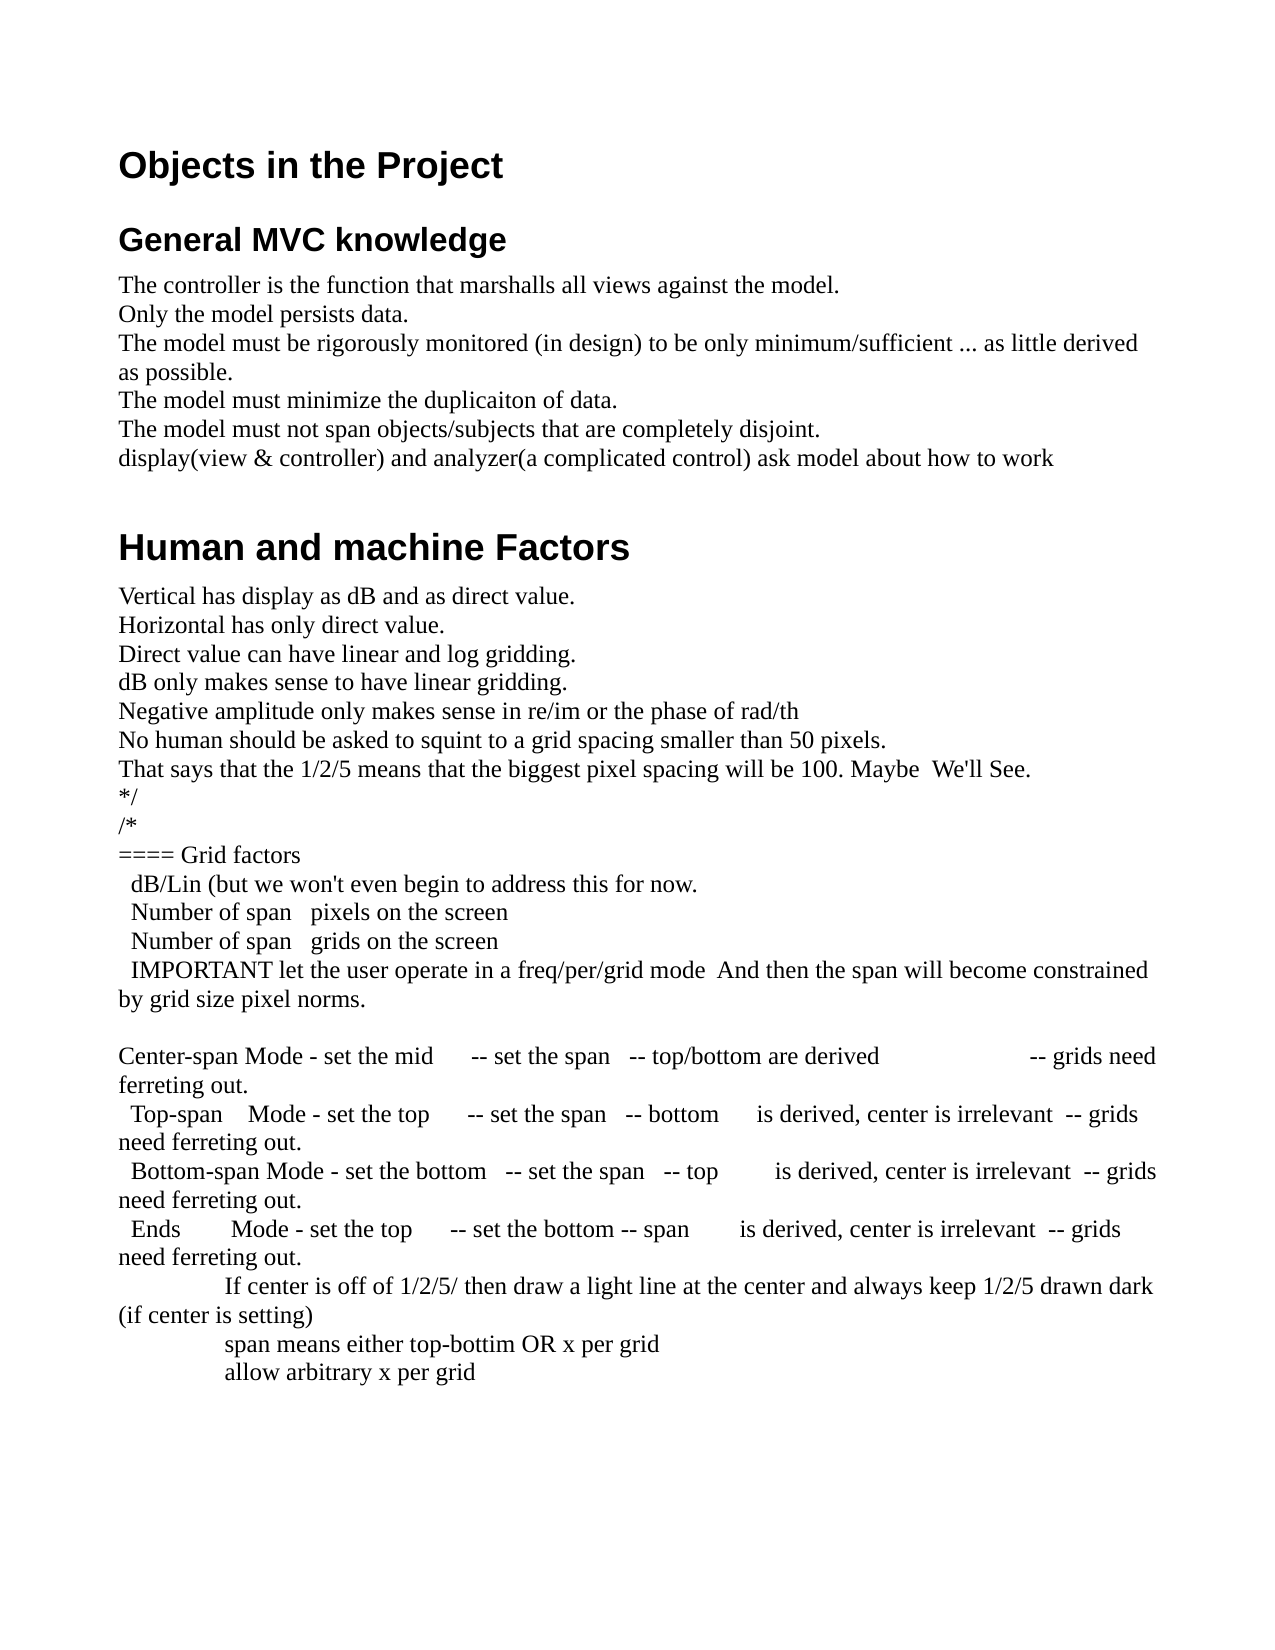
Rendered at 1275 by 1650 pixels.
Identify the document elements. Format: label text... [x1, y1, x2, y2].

text Number of span pixels on the screen [118, 897, 1157, 926]
text The model must minimize the duplicaiton of data. [118, 386, 1157, 414]
text dB/Lin (but we won't even begin to address this for now. [118, 869, 1157, 897]
subtitle General MVC knowledge [118, 219, 1157, 258]
text dB only makes sense to have linear gridding. [118, 667, 1157, 696]
text ==== Grid factors [118, 840, 1157, 869]
text The model must be rigorously monitored (in design) to be only minimum/sufficient ... as little derived as possible. [118, 328, 1157, 386]
text Negative amplitude only makes sense in re/im or the phase of rad/th [118, 696, 1157, 725]
text */ [118, 782, 1157, 811]
text Number of span grids on the screen [118, 926, 1157, 955]
subtitle Objects in the Project [118, 143, 1157, 186]
text IMPORTANT let the user operate in a freq/per/grid mode And then the span will become constrained by grid size pixel norms. [118, 955, 1157, 1012]
text span means either top-bottim OR x per grid [118, 1329, 1157, 1357]
text Direct value can have linear and log gridding. [118, 639, 1157, 667]
text Only the model persists data. [118, 299, 1157, 328]
text /* [118, 811, 1157, 840]
text The controller is the function that marshalls all views against the model. [118, 271, 1157, 299]
text Horizontal has only direct value. [118, 610, 1157, 639]
subtitle Human and machine Factors [118, 526, 1157, 569]
text Center-span Mode - set the mid -- set the span -- top/bottom are derived -- grids need ferreting out. [118, 1041, 1157, 1099]
text The model must not span objects/subjects that are completely disjoint. [118, 414, 1157, 443]
text That says that the 1/2/5 means that the biggest pixel spacing will be 100. Maybe We'll See. [118, 754, 1157, 782]
text Top-span Mode - set the top -- set the span -- bottom is derived, center is irrelevant -- grids need ferreting out. [118, 1099, 1157, 1156]
text display(view & controller) and analyzer(a complicated control) ask model about how to work [118, 443, 1157, 472]
text allow arbitrary x per grid [118, 1357, 1157, 1386]
text Bottom-span Mode - set the bottom -- set the span -- top is derived, center is irrelevant -- grids need ferreting out. [118, 1156, 1157, 1214]
text Ends Mode - set the top -- set the bottom -- span is derived, center is irrelevant -- grids need ferreting out. [118, 1214, 1157, 1271]
text Vertical has display as dB and as direct value. [118, 581, 1157, 610]
text If center is off of 1/2/5/ then draw a light line at the center and always keep 1/2/5 drawn dark (if center is setting) [118, 1271, 1157, 1329]
text No human should be asked to squint to a grid spacing smaller than 50 pixels. [118, 725, 1157, 754]
